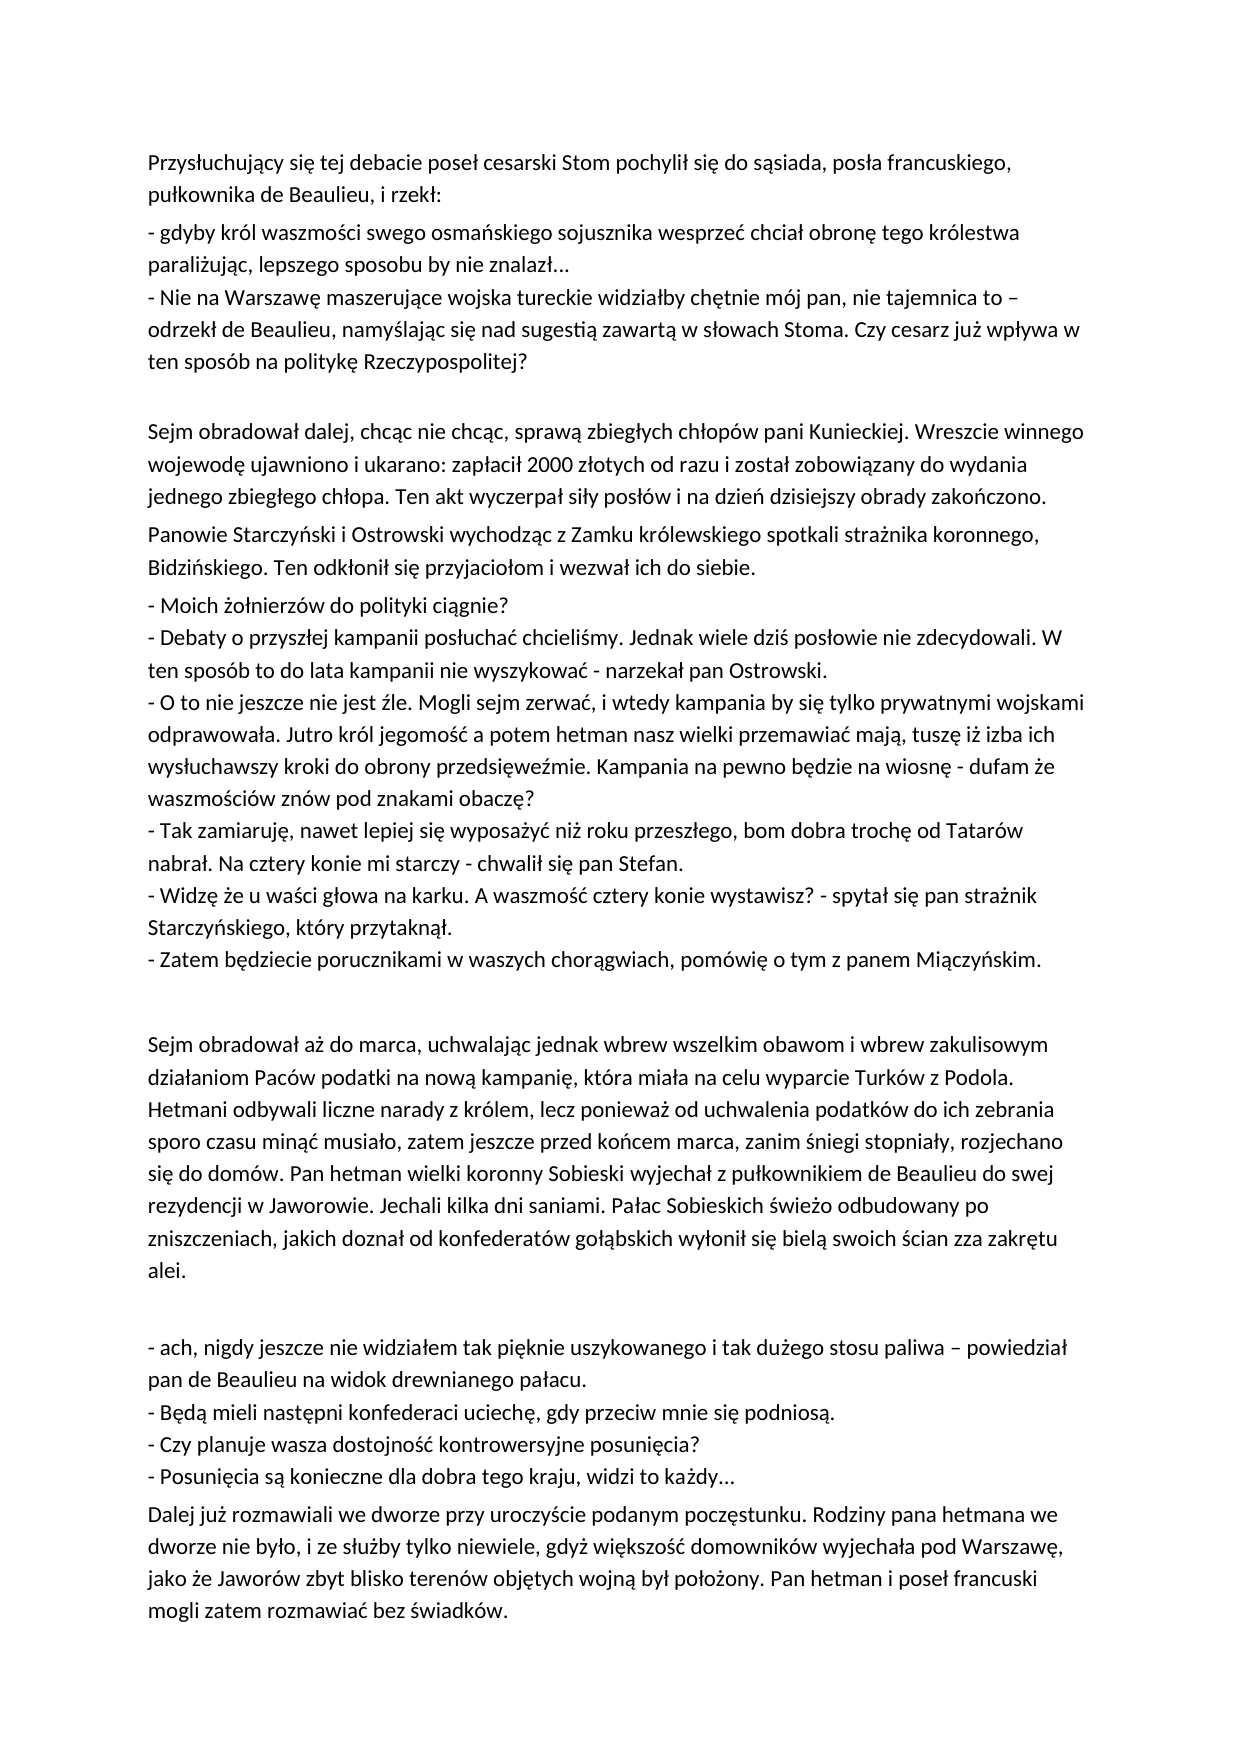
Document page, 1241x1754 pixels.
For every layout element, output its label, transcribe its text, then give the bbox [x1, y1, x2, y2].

text - Nie na Warszawę maszerujące wojska tureckie widziałby chętnie mój pan, nie tajemnica to – odrzekł de Beaulieu, namyślając się nad sugestią zawartą w słowach Stoma. Czy cesarz już wpływa w ten sposób na politykę Rzeczypospolitej? [148, 283, 1093, 375]
text - O to nie jeszcze nie jest źle. Mogli sejm zerwać, i wtedy kampania by się tylko prywatnymi wojskami odprawowała. Jutro król jegomość a potem hetman nasz wielki przemawiać mają, tuszę iż izba ich wysłuchawszy kroki do obrony przedsięweźmie. Kampania na pewno będzie na wiosnę - dufam że waszmościów znów pod znakami obaczę? [148, 688, 1093, 812]
text - Widzę że u waści głowa na karku. A waszmość cztery konie wystawisz? - spytał się pan strażnik Starczyńskiego, który przytaknął. [148, 881, 1093, 941]
text Przysłuchujący się tej debacie poseł cesarski Stom pochylił się do sąsiada, posła francuskiego, pułkownika de Beaulieu, i rzekł: [148, 148, 1093, 208]
text - Zatem będziecie porucznikami w waszych chorągwiach, pomówię o tym z panem Miączyńskim. [148, 945, 1093, 973]
text - Moich żołnierzów do polityki ciągnie? [148, 591, 1093, 619]
text Sejm obradował aż do marca, uchwalając jednak wbrew wszelkim obawom i wbrew zakulisowym działaniom Paców podatki na nową kampanię, która miała na celu wyparcie Turków z Podola. Hetmani odbywali liczne narady z królem, lecz ponieważ od uchwalenia podatków do ich zebrania sporo czasu minąć musiało, zatem jeszcze przed końcem marca, zanim śniegi stopniały, rozjechano się do domów. Pan hetman wielki koronny Sobieski wyjechał z pułkownikiem de Beaulieu do swej rezydencji w Jaworowie. Jechali kilka dni saniami. Pałac Sobieskich świeżo odbudowany po zniszczeniach, jakich doznał od konfederatów gołąbskich wyłonił się bielą swoich ścian zza zakrętu alei. [148, 1031, 1093, 1284]
text - gdyby król waszmości swego osmańskiego sojusznika wesprzeć chciał obronę tego królestwa paraliżując, lepszego sposobu by nie znalazł... [148, 218, 1093, 279]
text - Będą mieli następni konfederaci uciechę, gdy przeciw mnie się podniosą. [148, 1398, 1093, 1426]
text - Posunięcia są konieczne dla dobra tego kraju, widzi to każdy... [148, 1462, 1093, 1490]
text Panowie Starczyński i Ostrowski wychodząc z Zamku królewskiego spotkali strażnika koronnego, Bidzińskiego. Ten odkłonił się przyjaciołom i wezwał ich do siebie. [148, 521, 1093, 581]
text - Debaty o przyszłej kampanii posłuchać chcieliśmy. Jednak wiele dziś posłowie nie zdecydowali. W ten sposób to do lata kampanii nie wyszykować - narzekał pan Ostrowski. [148, 623, 1093, 684]
text - ach, nigdy jeszcze nie widziałem tak pięknie uszykowanego i tak dużego stosu paliwa – powiedział pan de Beaulieu na widok drewnianego pałacu. [148, 1333, 1093, 1393]
text - Tak zamiaruję, nawet lepiej się wyposażyć niż roku przeszłego, bom dobra trochę od Tatarów nabrał. Na cztery konie mi starczy - chwalił się pan Stefan. [148, 817, 1093, 877]
text Dalej już rozmawiali we dworze przy uroczyście podanym poczęstunku. Rodziny pana hetmana we dworze nie było, i ze służby tylko niewiele, gdyż większość domowników wyjechała pod Warszawę, jako że Jaworów zbyt blisko terenów objętych wojną był położony. Pan hetman i poseł francuski mogli zatem rozmawiać bez świadków. [148, 1500, 1093, 1625]
text - Czy planuje wasza dostojność kontrowersyjne posunięcia? [148, 1430, 1093, 1458]
text Sejm obradował dalej, chcąc nie chcąc, sprawą zbiegłych chłopów pani Kunieckiej. Wreszcie winnego wojewodę ujawniono i ukarano: zapłacił 2000 złotych od razu i został zobowiązany do wydania jednego zbiegłego chłopa. Ten akt wyczerpał siły posłów i na dzień dzisiejszy obrady zakończono. [148, 417, 1093, 510]
